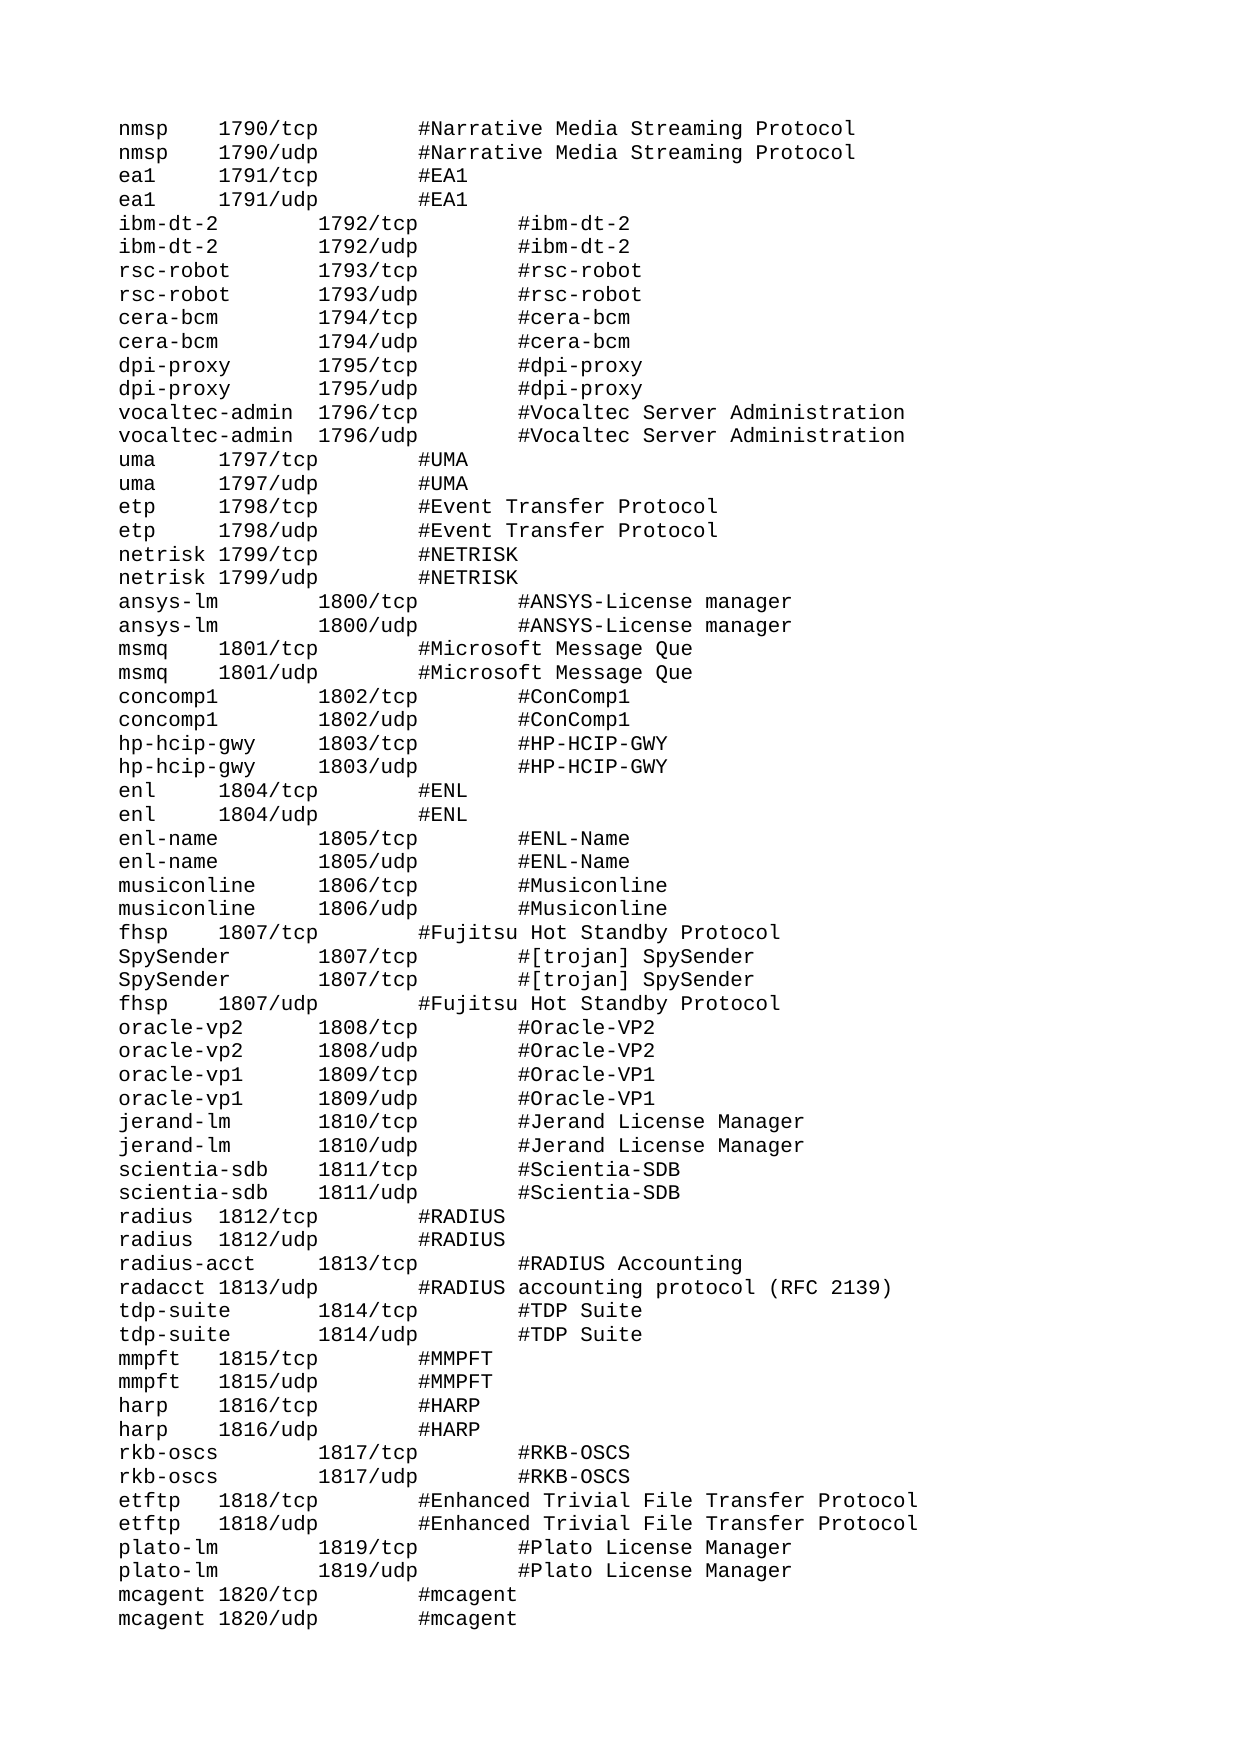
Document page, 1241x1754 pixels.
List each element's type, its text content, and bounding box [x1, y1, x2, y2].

text vocaltec-admin 1796/udp #Vocaltec Server Administration [118, 426, 1122, 449]
text plato-lm 1819/tcp #Plato License Manager [118, 1537, 1122, 1561]
text radius 1812/tcp #RADIUS [118, 1206, 1122, 1229]
text vocaltec-admin 1796/tcp #Vocaltec Server Administration [118, 402, 1122, 426]
text oracle-vp2 1808/udp #Oracle-VP2 [118, 1040, 1122, 1064]
text harp 1816/tcp #HARP [118, 1395, 1122, 1419]
text mcagent 1820/udp #mcagent [118, 1608, 1122, 1631]
text oracle-vp1 1809/tcp #Oracle-VP1 [118, 1064, 1122, 1088]
text dpi-proxy 1795/udp #dpi-proxy [118, 378, 1122, 402]
text etp 1798/tcp #Event Transfer Protocol [118, 496, 1122, 520]
text uma 1797/udp #UMA [118, 473, 1122, 496]
text ansys-lm 1800/tcp #ANSYS-License manager [118, 591, 1122, 615]
text ea1 1791/tcp #EA1 [118, 165, 1122, 189]
text jerand-lm 1810/tcp #Jerand License Manager [118, 1111, 1122, 1135]
text tdp-suite 1814/tcp #TDP Suite [118, 1300, 1122, 1324]
text hp-hcip-gwy 1803/tcp #HP-HCIP-GWY [118, 733, 1122, 757]
text SpySender 1807/tcp #[trojan] SpySender [118, 969, 1122, 993]
text enl 1804/tcp #ENL [118, 780, 1122, 804]
text etp 1798/udp #Event Transfer Protocol [118, 520, 1122, 544]
text radius-acct 1813/tcp #RADIUS Accounting [118, 1253, 1122, 1277]
text rkb-oscs 1817/udp #RKB-OSCS [118, 1466, 1122, 1489]
text concomp1 1802/udp #ConComp1 [118, 709, 1122, 733]
text scientia-sdb 1811/tcp #Scientia-SDB [118, 1158, 1122, 1182]
text rsc-robot 1793/tcp #rsc-robot [118, 260, 1122, 284]
text nmsp 1790/udp #Narrative Media Streaming Protocol [118, 142, 1122, 165]
text mcagent 1820/tcp #mcagent [118, 1584, 1122, 1608]
text msmq 1801/udp #Microsoft Message Que [118, 662, 1122, 686]
text enl 1804/udp #ENL [118, 804, 1122, 827]
text etftp 1818/tcp #Enhanced Trivial File Transfer Protocol [118, 1489, 1122, 1513]
text tdp-suite 1814/udp #TDP Suite [118, 1324, 1122, 1348]
text ibm-dt-2 1792/udp #ibm-dt-2 [118, 236, 1122, 260]
text nmsp 1790/tcp #Narrative Media Streaming Protocol [118, 118, 1122, 142]
text concomp1 1802/tcp #ConComp1 [118, 686, 1122, 709]
text hp-hcip-gwy 1803/udp #HP-HCIP-GWY [118, 757, 1122, 780]
text enl-name 1805/tcp #ENL-Name [118, 827, 1122, 851]
text plato-lm 1819/udp #Plato License Manager [118, 1561, 1122, 1584]
text msmq 1801/tcp #Microsoft Message Que [118, 638, 1122, 662]
text fhsp 1807/tcp #Fujitsu Hot Standby Protocol [118, 922, 1122, 946]
text ibm-dt-2 1792/tcp #ibm-dt-2 [118, 213, 1122, 236]
text SpySender 1807/tcp #[trojan] SpySender [118, 946, 1122, 969]
text etftp 1818/udp #Enhanced Trivial File Transfer Protocol [118, 1513, 1122, 1537]
text jerand-lm 1810/udp #Jerand License Manager [118, 1135, 1122, 1158]
text mmpft 1815/tcp #MMPFT [118, 1348, 1122, 1371]
text harp 1816/udp #HARP [118, 1419, 1122, 1442]
text dpi-proxy 1795/tcp #dpi-proxy [118, 354, 1122, 378]
text oracle-vp2 1808/tcp #Oracle-VP2 [118, 1017, 1122, 1040]
text cera-bcm 1794/tcp #cera-bcm [118, 307, 1122, 331]
text netrisk 1799/udp #NETRISK [118, 567, 1122, 591]
text musiconline 1806/udp #Musiconline [118, 898, 1122, 922]
text fhsp 1807/udp #Fujitsu Hot Standby Protocol [118, 993, 1122, 1017]
text musiconline 1806/tcp #Musiconline [118, 875, 1122, 898]
text oracle-vp1 1809/udp #Oracle-VP1 [118, 1088, 1122, 1111]
text ea1 1791/udp #EA1 [118, 189, 1122, 213]
text scientia-sdb 1811/udp #Scientia-SDB [118, 1182, 1122, 1206]
text rsc-robot 1793/udp #rsc-robot [118, 284, 1122, 307]
text netrisk 1799/tcp #NETRISK [118, 544, 1122, 567]
text cera-bcm 1794/udp #cera-bcm [118, 331, 1122, 354]
text rkb-oscs 1817/tcp #RKB-OSCS [118, 1442, 1122, 1466]
text mmpft 1815/udp #MMPFT [118, 1371, 1122, 1395]
text enl-name 1805/udp #ENL-Name [118, 851, 1122, 875]
text uma 1797/tcp #UMA [118, 449, 1122, 473]
text radacct 1813/udp #RADIUS accounting protocol (RFC 2139) [118, 1277, 1122, 1300]
text radius 1812/udp #RADIUS [118, 1229, 1122, 1253]
text ansys-lm 1800/udp #ANSYS-License manager [118, 615, 1122, 638]
